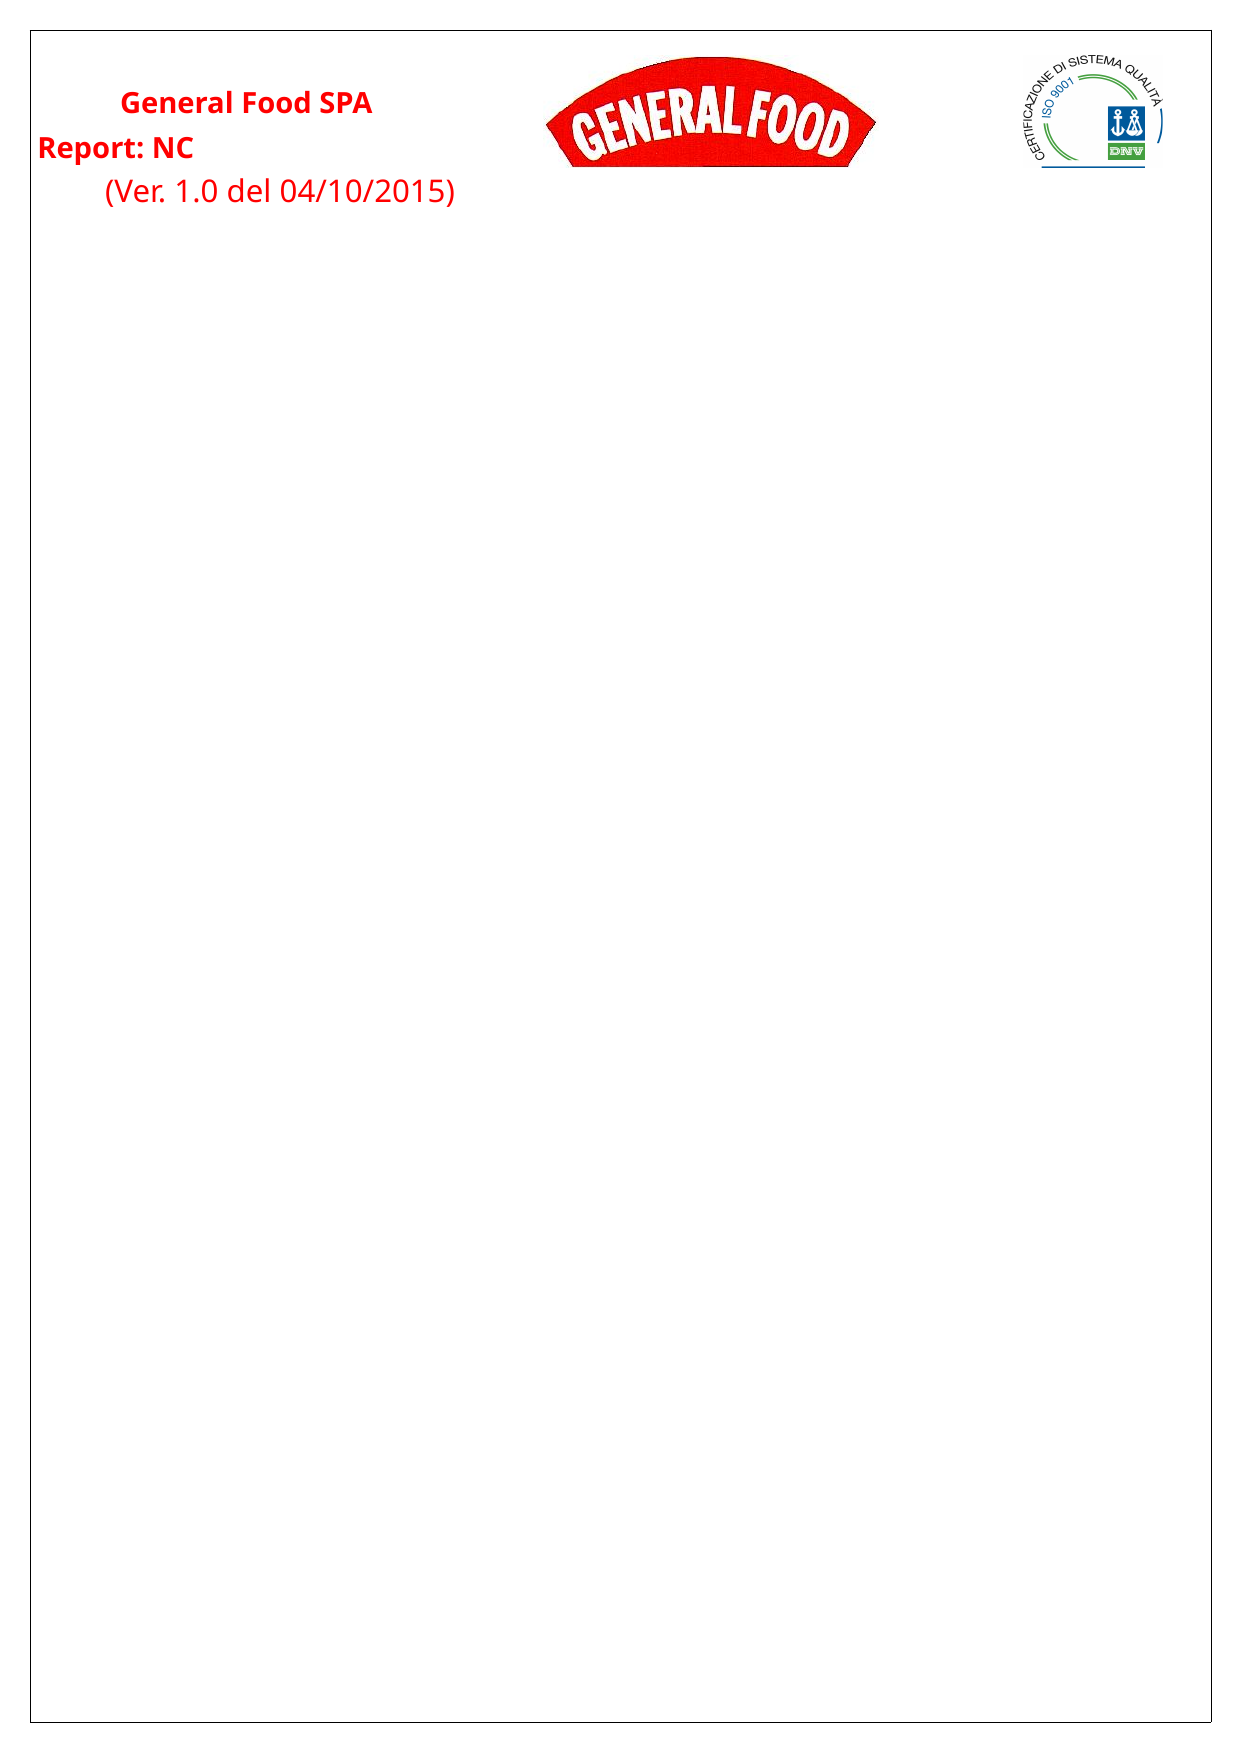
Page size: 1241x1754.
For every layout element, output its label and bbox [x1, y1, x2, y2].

picture [543, 55, 879, 168]
picture [1023, 55, 1163, 168]
